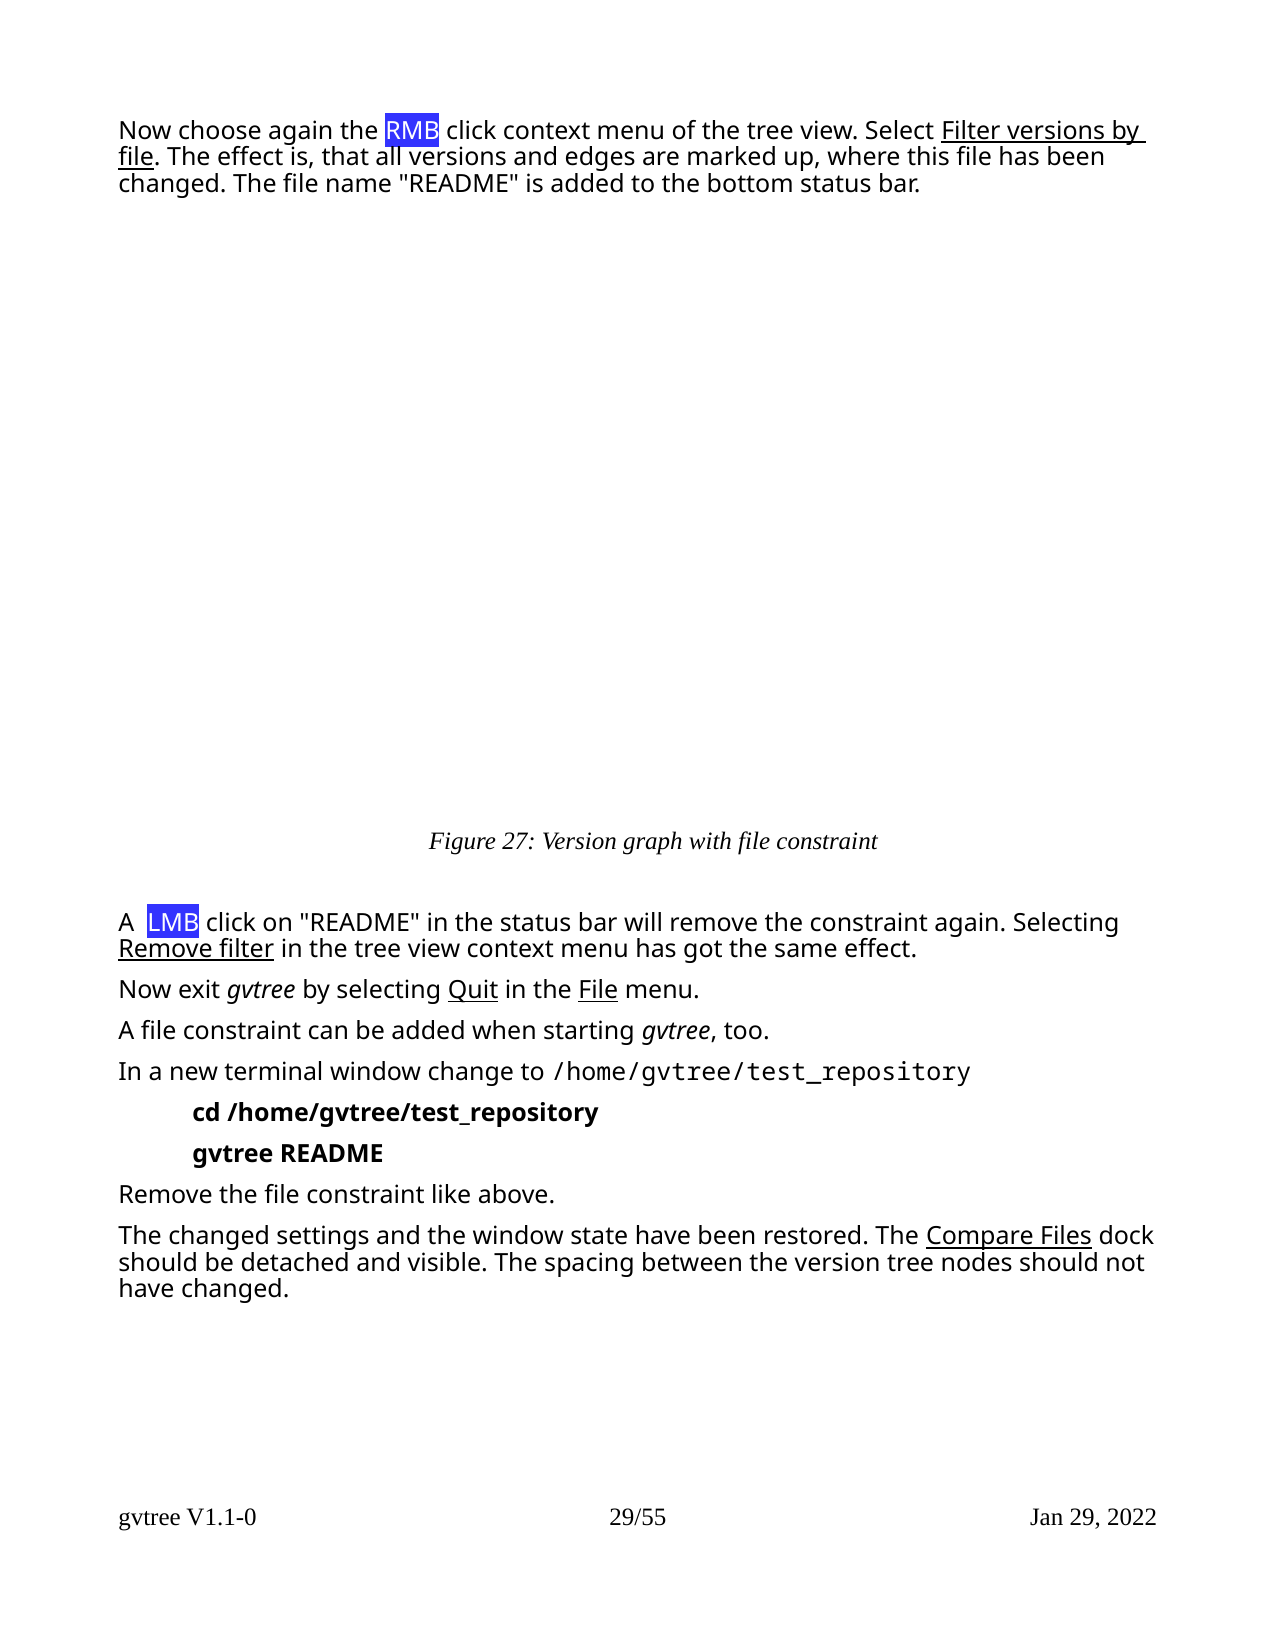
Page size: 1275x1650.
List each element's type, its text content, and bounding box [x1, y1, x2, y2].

text In a new terminal window change to /home/gvtree/test_repository [118, 1059, 1157, 1086]
text The changed settings and the window state have been restored. The Compare Files dock should be detached and visible. The spacing between the version tree nodes should not have changed. [118, 1223, 1157, 1303]
text Now choose again the RMB click context menu of the tree view. Select Filter versions by file. The effect is, that all versions and edges are marked up, where this file has been changed. The file name "README" is added to the bottom status bar. [118, 118, 1157, 197]
text Figure 27: Version graph with file constraint [257, 243, 1052, 854]
text Now exit gvtree by selecting Quit in the File menu. [118, 977, 1157, 1004]
text cd /home/gvtree/test_repository [118, 1100, 1157, 1127]
text Remove the file constraint like above. [118, 1182, 1157, 1209]
text A file constraint can be added when starting gvtree, too. [118, 1018, 1157, 1045]
text A LMB click on "README" in the status bar will remove the constraint again. Selecting Remove filter in the tree view context menu has got the same effect. [118, 910, 1157, 963]
text gvtree README [118, 1141, 1157, 1168]
